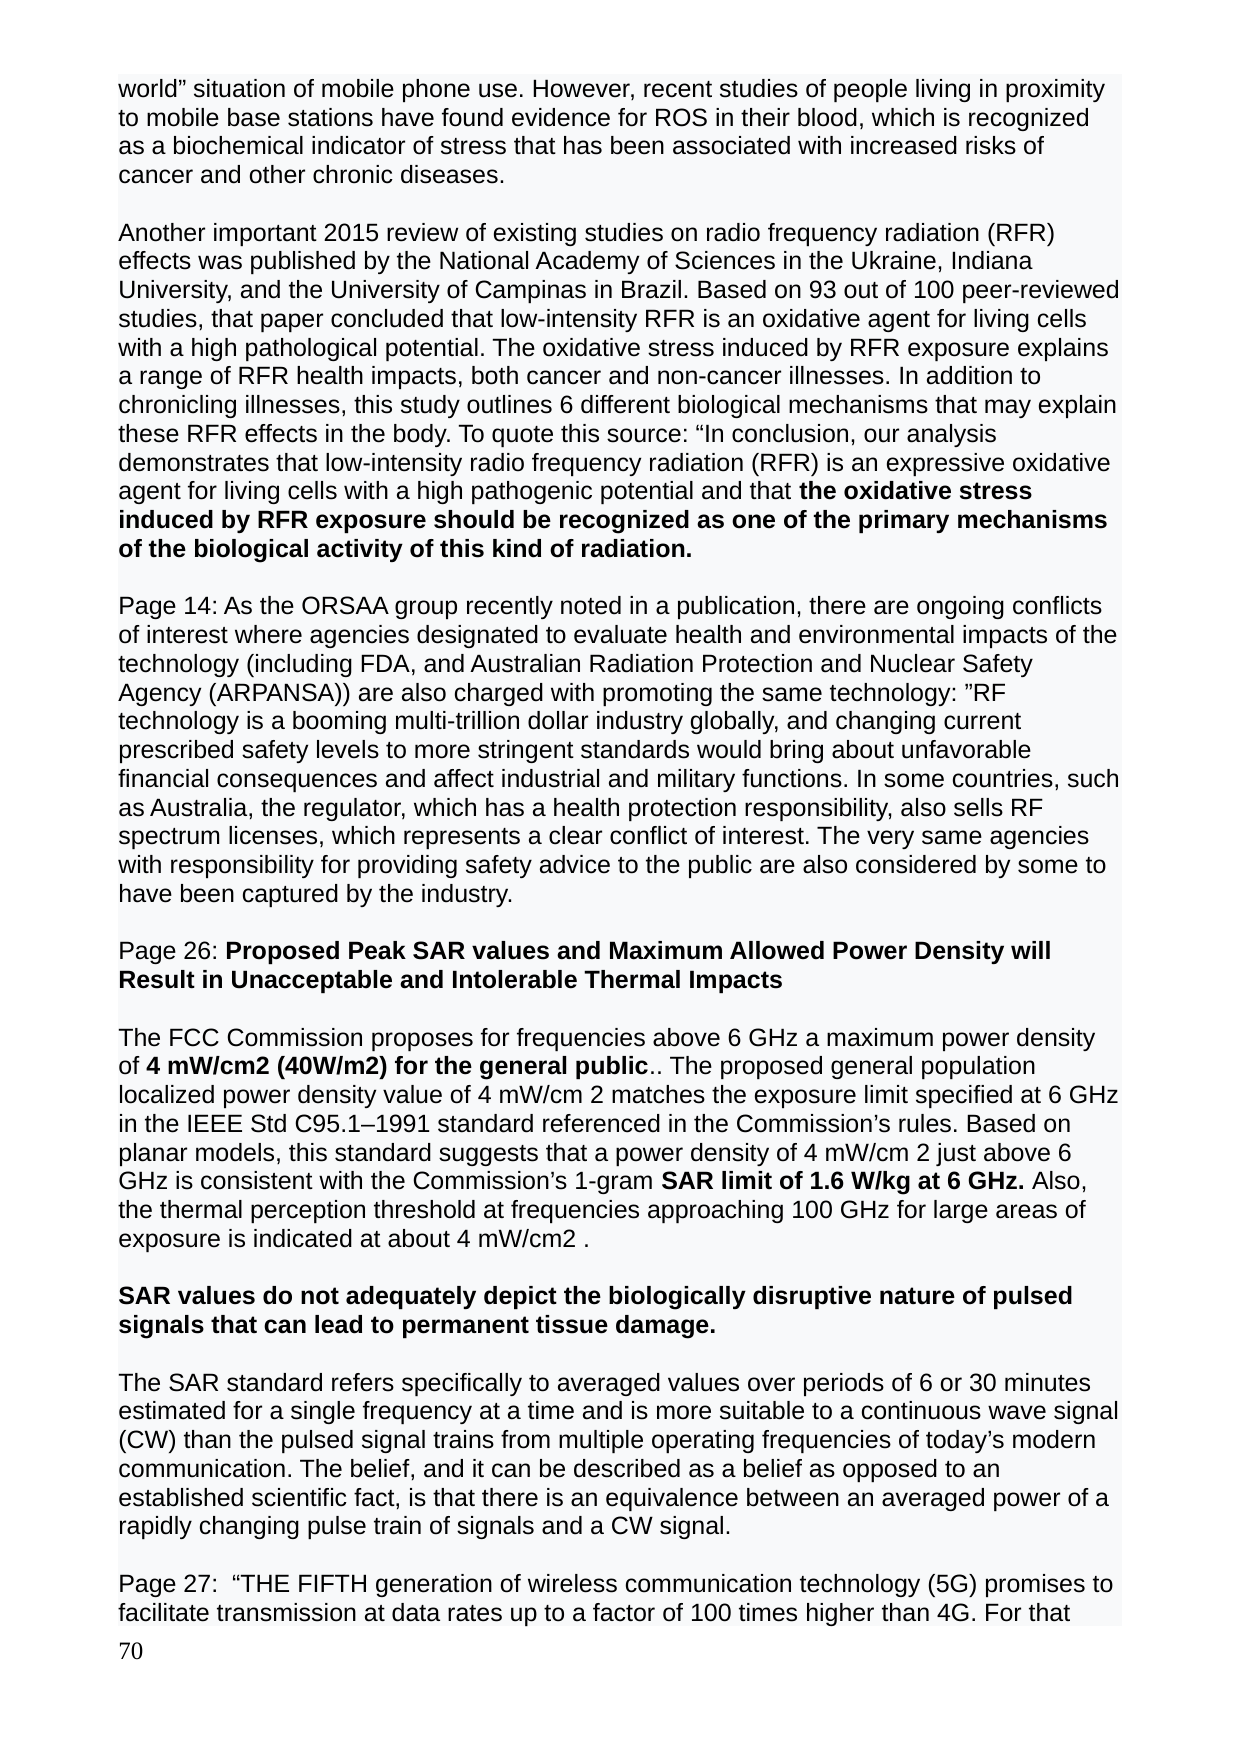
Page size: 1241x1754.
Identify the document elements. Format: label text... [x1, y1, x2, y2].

text The SAR standard refers specifically to averaged values over periods of 6 or 30 minutes estimated for a single frequency at a time and is more suitable to a continuous wave signal (CW) than the pulsed signal trains from multiple operating frequencies of today’s modern communication. The belief, and it can be described as a belief as opposed to an established scientific fact, is that there is an equivalence between an averaged power of a rapidly changing pulse train of signals and a CW signal. [118, 1367, 1122, 1540]
text SAR values do not adequately depict the biologically disruptive nature of pulsed signals that can lead to permanent tissue damage. [118, 1281, 1122, 1339]
text Another important 2015 review of existing studies on radio frequency radiation (RFR) effects was published by the National Academy of Sciences in the Ukraine, Indiana University, and the University of Campinas in Brazil. Based on 93 out of 100 peer-reviewed studies, that paper concluded that low-intensity RFR is an oxidative agent for living cells with a high pathological potential. The oxidative stress induced by RFR exposure explains a range of RFR health impacts, both cancer and non-cancer illnesses. In addition to chronicling illnesses, this study outlines 6 different biological mechanisms that may explain these RFR effects in the body. To quote this source: “In conclusion, our analysis demonstrates that low-intensity radio frequency radiation (RFR) is an expressive oxidative agent for living cells with a high pathogenic potential and that the oxidative stress induced by RFR exposure should be recognized as one of the primary mechanisms of the biological activity of this kind of radiation. [118, 217, 1122, 562]
text Page 14: As the ORSAA group recently noted in a publication, there are ongoing conflicts of interest where agencies designated to evaluate health and environmental impacts of the technology (including FDA, and Australian Radiation Protection and Nuclear Safety Agency (ARPANSA)) are also charged with promoting the same technology: ”RF technology is a booming multi-trillion dollar industry globally, and changing current prescribed safety levels to more stringent standards would bring about unfavorable financial consequences and affect industrial and military functions. In some countries, such as Australia, the regulator, which has a health protection responsibility, also sells RF spectrum licenses, which represents a clear conflict of interest. The very same agencies with responsibility for providing safety advice to the public are also considered by some to have been captured by the industry. [118, 591, 1122, 907]
text The FCC Commission proposes for frequencies above 6 GHz a maximum power density of 4 mW/cm2 (40W/m2) for the general public.. The proposed general population localized power density value of 4 mW/cm 2 matches the exposure limit specified at 6 GHz in the IEEE Std C95.1–1991 standard referenced in the Commission’s rules. Based on planar models, this standard suggests that a power density of 4 mW/cm 2 just above 6 GHz is consistent with the Commission’s 1-gram SAR limit of 1.6 W/kg at 6 GHz. Also, the thermal perception threshold at frequencies approaching 100 GHz for large areas of exposure is indicated at about 4 mW/cm2 . [118, 1022, 1122, 1252]
text Page 26: Proposed Peak SAR values and Maximum Allowed Power Density will Result in Unacceptable and Intolerable Thermal Impacts [118, 936, 1122, 994]
text world” situation of mobile phone use. However, recent studies of people living in proximity to mobile base stations have found evidence for ROS in their blood, which is recognized as a biochemical indicator of stress that has been associated with increased risks of cancer and other chronic diseases. [118, 74, 1122, 189]
text Page 27: “THE FIFTH generation of wireless communication technology (5G) promises to facilitate transmission at data rates up to a factor of 100 times higher than 4G. For that [118, 1569, 1122, 1626]
